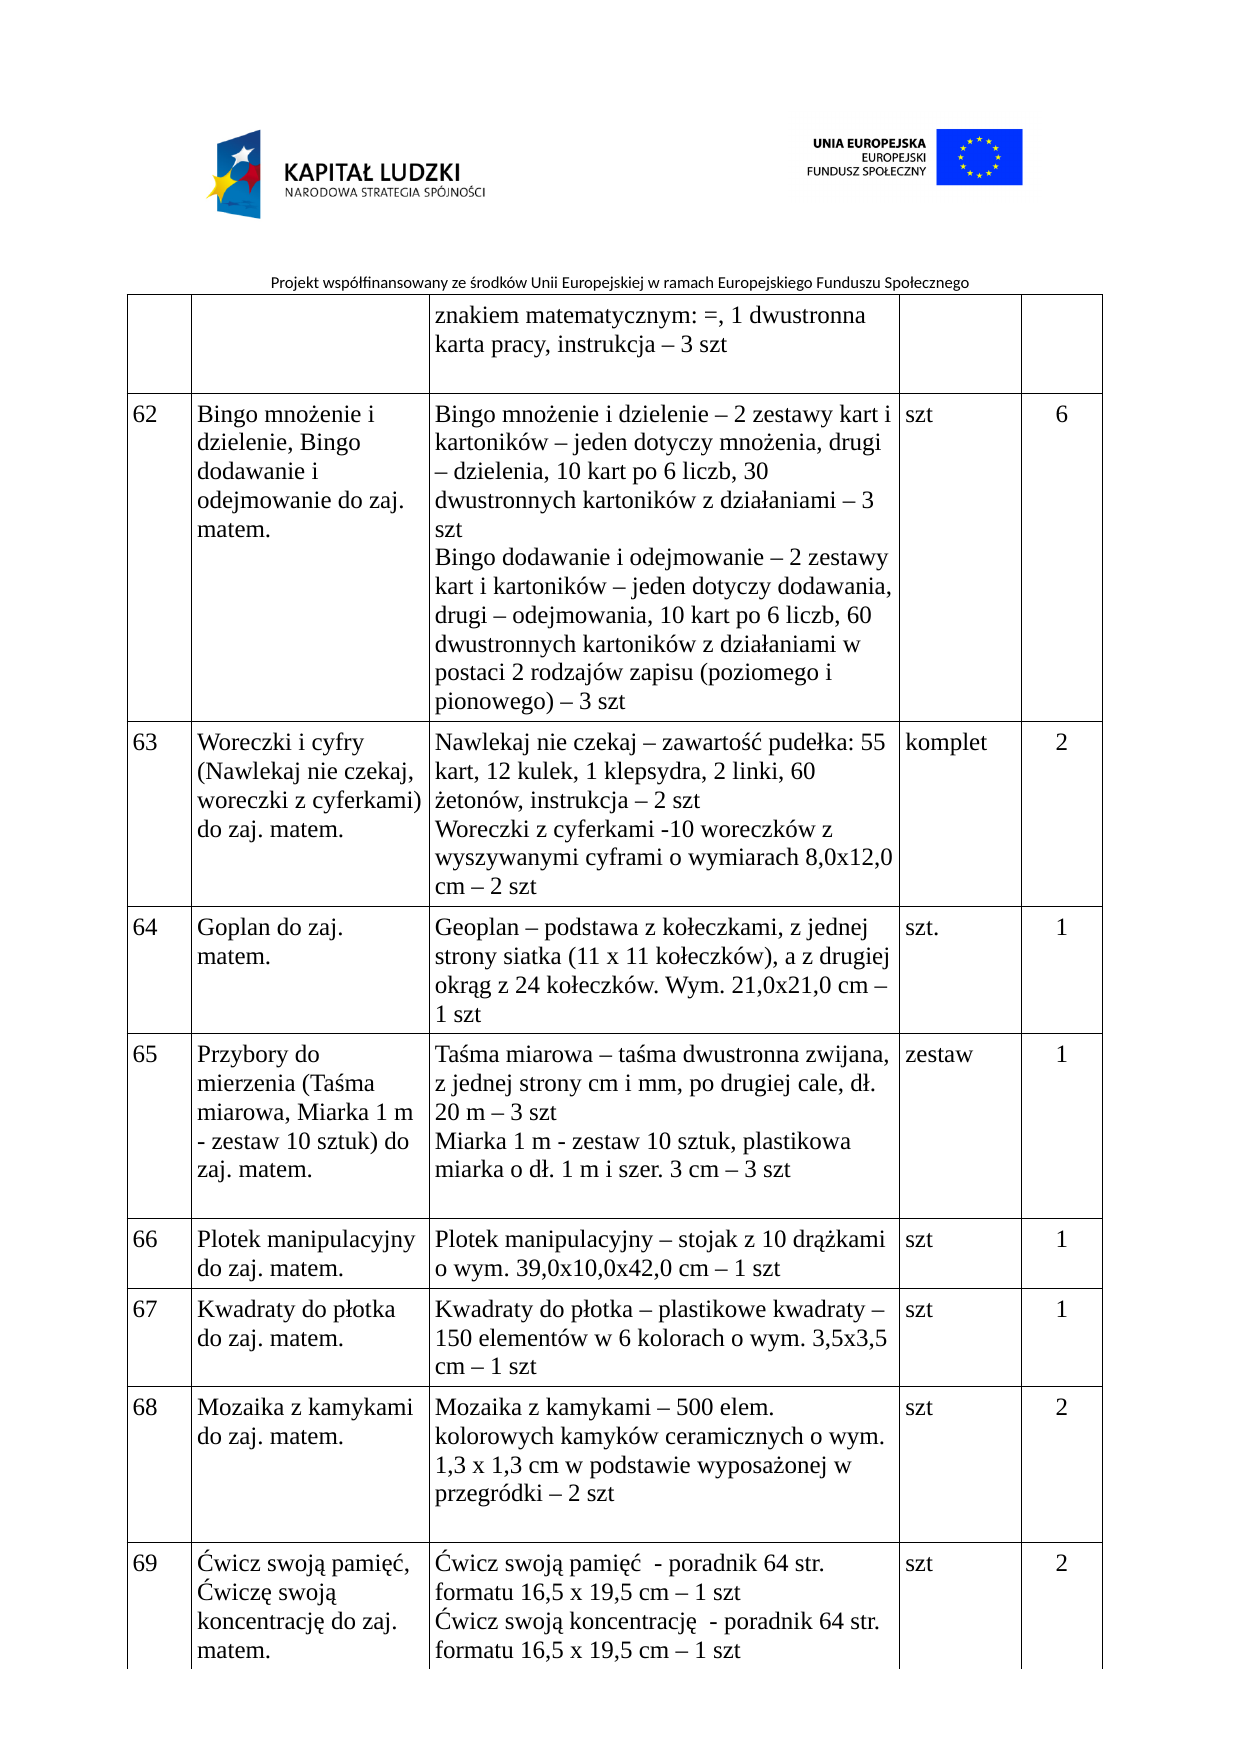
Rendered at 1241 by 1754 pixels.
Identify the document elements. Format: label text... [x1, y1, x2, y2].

table_cell 2 [1022, 1543, 1102, 1669]
table_cell [192, 295, 429, 392]
table_cell 1 [1022, 1034, 1102, 1218]
table_cell Przybory do mierzenia (Taśma miarowa, Miarka 1 m - zestaw 10 sztuk) do zaj. matem. [192, 1034, 429, 1218]
table_cell znakiem matematycznym: =, 1 dwustronna karta pracy, instrukcja – 3 szt [430, 295, 899, 392]
table_cell 66 [128, 1219, 191, 1288]
table_cell Plotek manipulacyjny do zaj. matem. [192, 1219, 429, 1288]
table_cell [1022, 295, 1102, 392]
table_cell 67 [128, 1289, 191, 1386]
table_cell Bingo mnożenie i dzielenie, Bingo dodawanie i odejmowanie do zaj. matem. [192, 394, 429, 721]
table_cell Ćwicz swoją pamięć - poradnik 64 str. formatu 16,5 x 19,5 cm – 1 szt Ćwicz swoją koncentrację - poradnik 64 str. formatu 16,5 x 19,5 cm – 1 szt [430, 1543, 899, 1669]
table_cell 1 [1022, 1289, 1102, 1386]
table_cell Ćwicz swoją pamięć, Ćwiczę swoją koncentrację do zaj. matem. [192, 1543, 429, 1669]
table_cell Plotek manipulacyjny – stojak z 10 drążkami o wym. 39,0x10,0x42,0 cm – 1 szt [430, 1219, 899, 1288]
table_cell 68 [128, 1387, 191, 1542]
table_cell Mozaika z kamykami – 500 elem. kolorowych kamyków ceramicznych o wym. 1,3 x 1,3 cm w podstawie wyposażonej w przegródki – 2 szt [430, 1387, 899, 1542]
table_cell 1 [1022, 1219, 1102, 1288]
table_cell 62 [128, 394, 191, 721]
table_cell komplet [900, 722, 1021, 906]
table_cell Kwadraty do płotka – plastikowe kwadraty – 150 elementów w 6 kolorach o wym. 3,5x3,5 cm – 1 szt [430, 1289, 899, 1386]
table_cell Kwadraty do płotka do zaj. matem. [192, 1289, 429, 1386]
table_cell [900, 295, 1021, 392]
table_cell 69 [128, 1543, 191, 1669]
table_cell szt [900, 1289, 1021, 1386]
table_cell 63 [128, 722, 191, 906]
table_cell [128, 295, 191, 392]
table_cell szt. [900, 907, 1021, 1033]
table_cell Mozaika z kamykami do zaj. matem. [192, 1387, 429, 1542]
table_cell szt [900, 1219, 1021, 1288]
table_cell 2 [1022, 1387, 1102, 1542]
table_cell zestaw [900, 1034, 1021, 1218]
table_cell 64 [128, 907, 191, 1033]
table_cell Woreczki i cyfry (Nawlekaj nie czekaj, woreczki z cyferkami) do zaj. matem. [192, 722, 429, 906]
table_cell szt [900, 1387, 1021, 1542]
table_cell Bingo mnożenie i dzielenie – 2 zestawy kart i kartoników – jeden dotyczy mnożenia, drugi – dzielenia, 10 kart po 6 liczb, 30 dwustronnych kartoników z działaniami – 3 szt Bingo dodawanie i odejmowanie – 2 zestawy kart i kartoników – jeden dotyczy dodawania, drugi – odejmowania, 10 kart po 6 liczb, 60 dwustronnych kartoników z działaniami w postaci 2 rodzajów zapisu (poziomego i pionowego) – 3 szt [430, 394, 899, 721]
table_cell 65 [128, 1034, 191, 1218]
table_cell Nawlekaj nie czekaj – zawartość pudełka: 55 kart, 12 kulek, 1 klepsydra, 2 linki, 60 żetonów, instrukcja – 2 szt Woreczki z cyferkami -10 woreczków z wyszywanymi cyframi o wymiarach 8,0x12,0 cm – 2 szt [430, 722, 899, 906]
table_cell szt [900, 394, 1021, 721]
table_cell Geoplan – podstawa z kołeczkami, z jednej strony siatka (11 x 11 kołeczków), a z drugiej okrąg z 24 kołeczków. Wym. 21,0x21,0 cm – 1 szt [430, 907, 899, 1033]
table_cell Goplan do zaj. matem. [192, 907, 429, 1033]
table_cell Taśma miarowa – taśma dwustronna zwijana, z jednej strony cm i mm, po drugiej cale, dł. 20 m – 3 szt Miarka 1 m - zestaw 10 sztuk, plastikowa miarka o dł. 1 m i szer. 3 cm – 3 szt [430, 1034, 899, 1218]
table_cell 6 [1022, 394, 1102, 721]
table_cell 1 [1022, 907, 1102, 1033]
table_cell 2 [1022, 722, 1102, 906]
table_cell szt [900, 1543, 1021, 1669]
